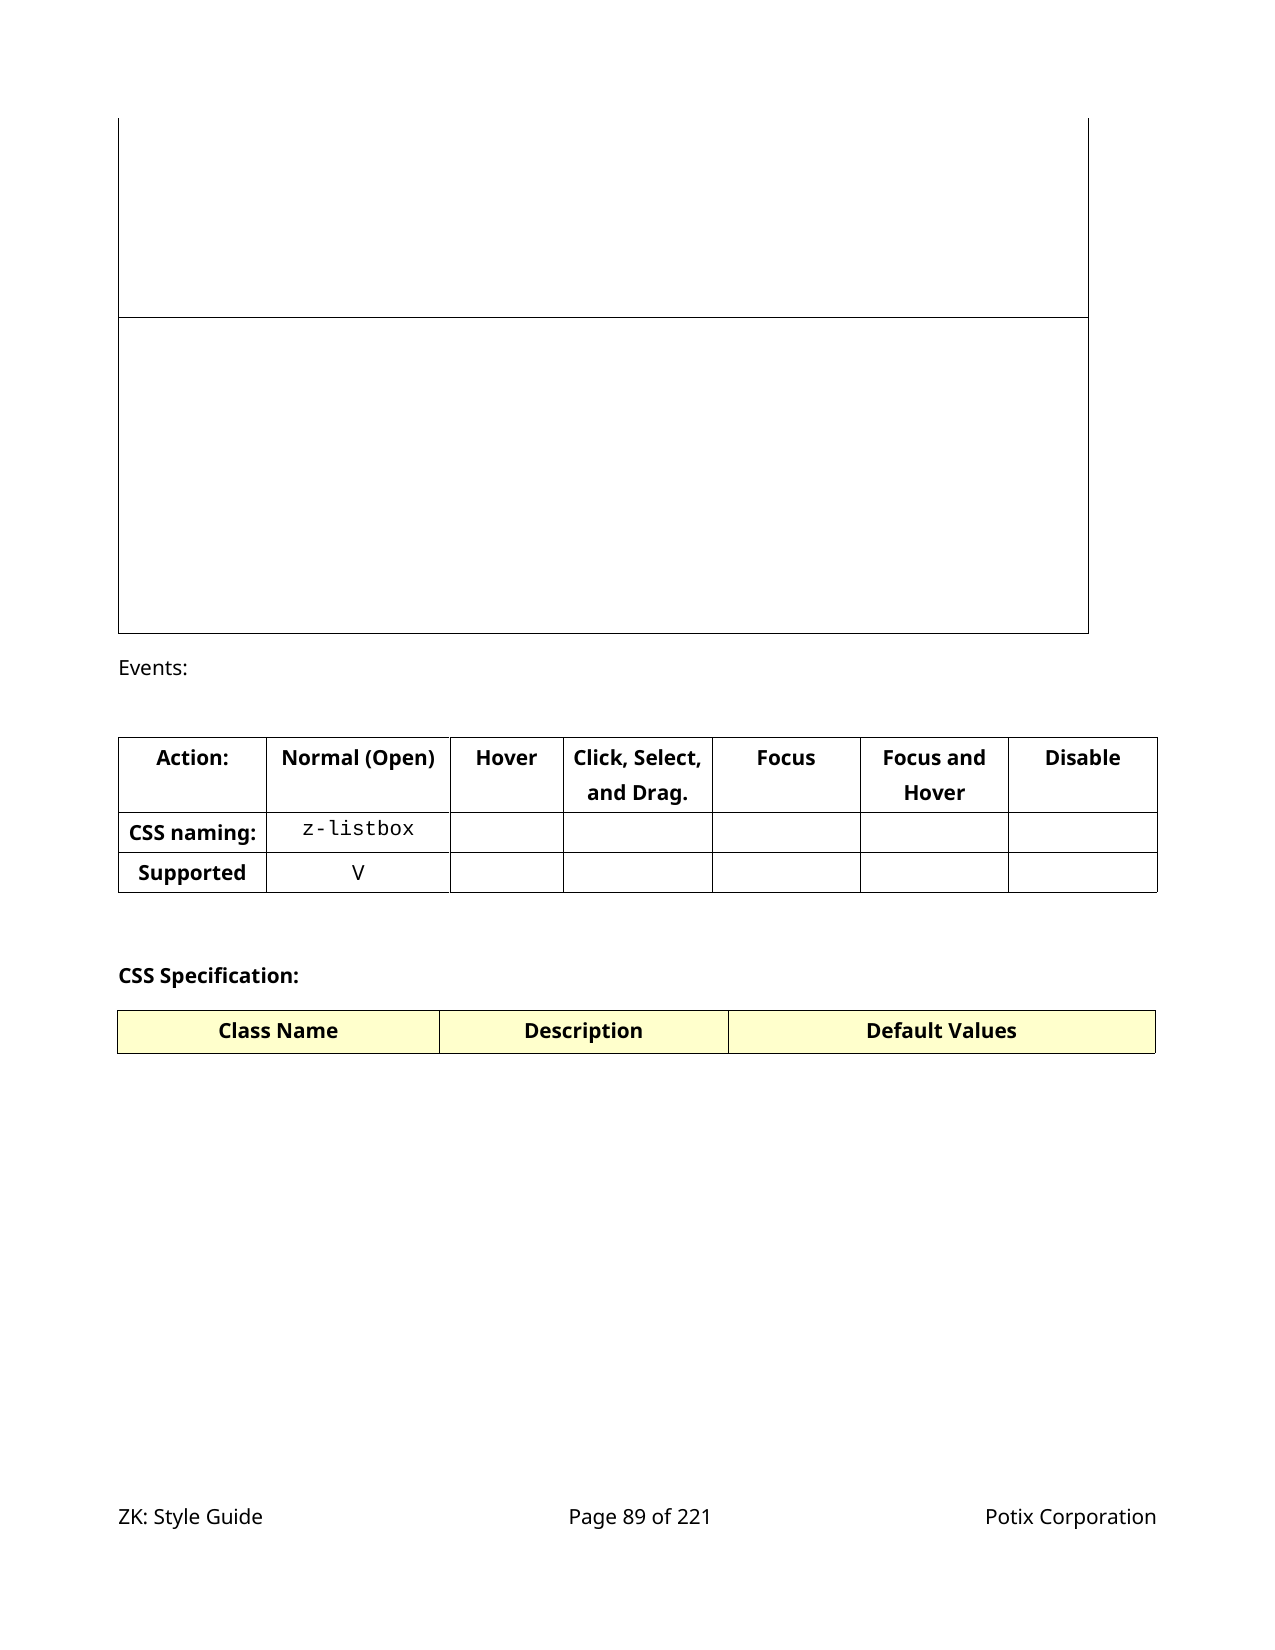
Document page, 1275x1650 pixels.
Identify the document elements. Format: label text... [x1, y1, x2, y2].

text CSS Specification: [118, 961, 1157, 990]
table_cell [713, 853, 860, 892]
table_cell [119, 318, 1088, 633]
table_cell [451, 853, 563, 892]
table_cell [713, 813, 860, 852]
table_header Action: [119, 738, 266, 812]
table_cell CSS naming: [119, 813, 266, 852]
table_header Normal (Open) [267, 738, 449, 812]
table_header Click, Select, and Drag. [564, 738, 712, 812]
table_header Focus and Hover [861, 738, 1008, 812]
table_header Hover [451, 738, 563, 812]
table_header Disable [1009, 738, 1157, 812]
table_cell [451, 813, 563, 852]
text Events: [118, 653, 1157, 717]
table_cell [119, 118, 1088, 317]
table_cell [564, 853, 712, 892]
table_cell [564, 813, 712, 852]
table_header Default Values [729, 1011, 1155, 1053]
table_header Focus [713, 738, 860, 812]
table_cell [1009, 813, 1157, 852]
table_cell z-listbox [267, 813, 449, 852]
table_header Class Name [118, 1011, 439, 1053]
table_cell Supported [119, 853, 266, 892]
table_cell [861, 813, 1008, 852]
table_header Description [440, 1011, 728, 1053]
table_cell [861, 853, 1008, 892]
table_cell V [267, 853, 449, 892]
table_cell [1009, 853, 1157, 892]
